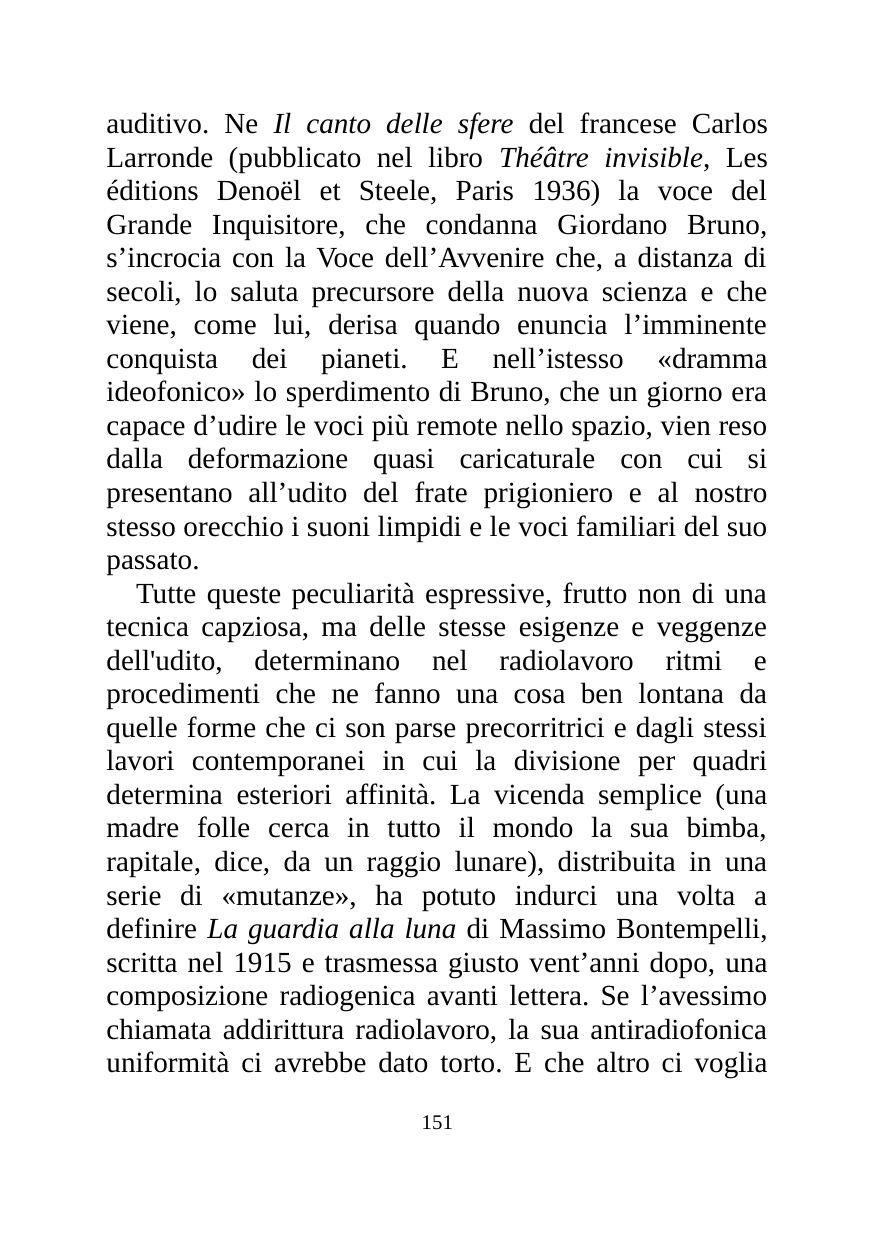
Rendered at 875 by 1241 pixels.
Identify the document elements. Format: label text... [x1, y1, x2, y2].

text Tutte queste peculiarità espressive, frutto non di una tecnica capziosa, ma delle stesse esigenze e veggenze dell'udito, determinano nel radiolavoro ritmi e procedimenti che ne fanno una cosa ben lontana da quelle forme che ci son parse precorritrici e dagli stessi lavori contemporanei in cui la divisione per quadri determina esteriori affinità. La vicenda semplice (una madre folle cerca in tutto il mondo la sua bimba, rapitale, dice, da un raggio lunare), distribuita in una serie di «mutanze», ha potuto indurci una volta a definire La guardia alla luna di Massimo Bontempelli, scritta nel 1915 e trasmessa giusto vent’anni dopo, una composizione radiogenica avanti lettera. Se l’avessimo chiamata addirittura radiolavoro, la sua antiradiofonica uniformità ci avrebbe dato torto. E che altro ci voglia [106, 576, 768, 1079]
text auditivo. Ne Il canto delle sfere del francese Carlos Larronde (pubblicato nel libro Théâtre invisible, Les éditions Denoël et Steele, Paris 1936) la voce del Grande Inquisitore, che condanna Giordano Bruno, s’incrocia con la Voce dell’Avvenire che, a distanza di secoli, lo saluta precursore della nuova scienza e che viene, come lui, derisa quando enuncia l’imminente conquista dei pianeti. E nell’istesso «dramma ideofonico» lo sperdimento di Bruno, che un giorno era capace d’udire le voci più remote nello spazio, vien reso dalla deformazione quasi caricaturale con cui si presentano all’udito del frate prigioniero e al nostro stesso orecchio i suoni limpidi e le voci familiari del suo passato. [106, 106, 768, 576]
